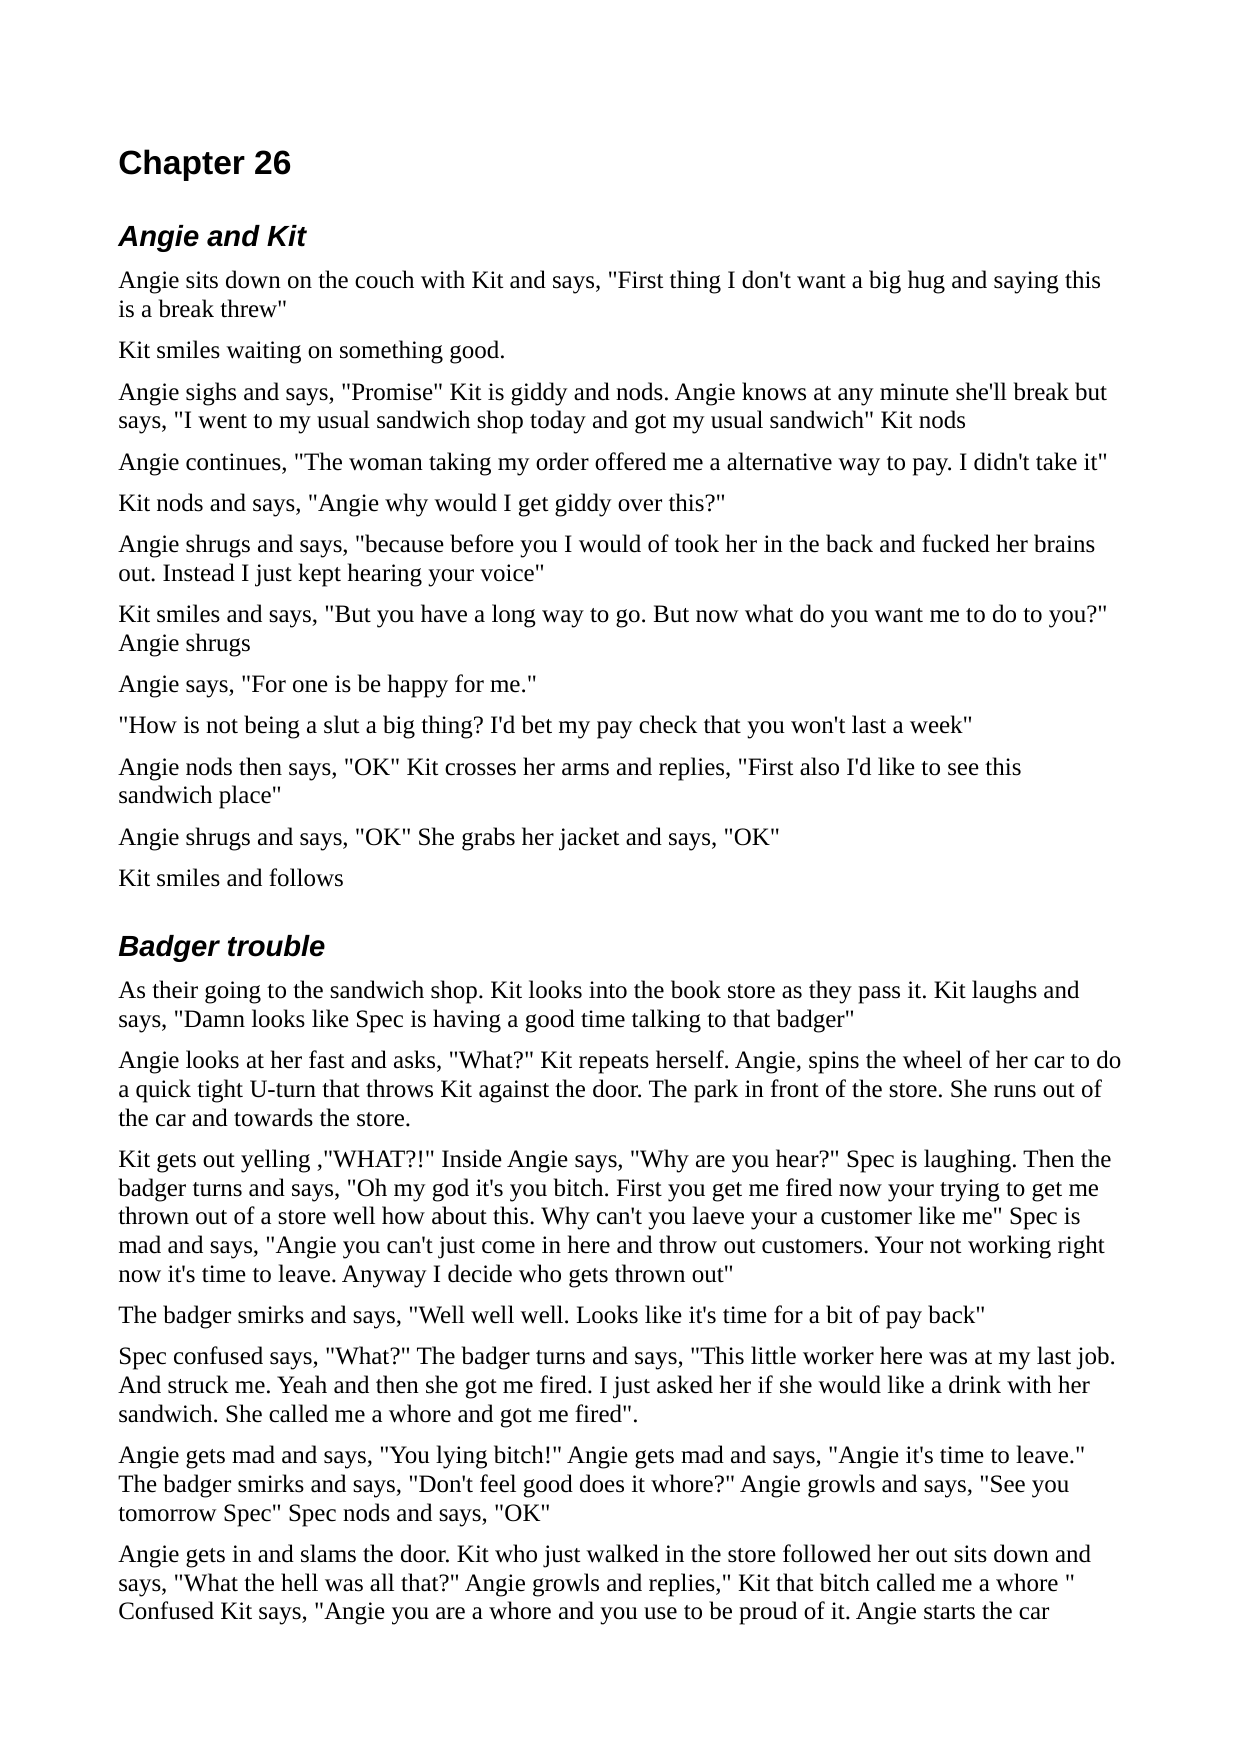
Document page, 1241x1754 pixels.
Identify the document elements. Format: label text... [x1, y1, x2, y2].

subtitle Chapter 26 [118, 143, 1122, 182]
text Kit smiles and follows [118, 863, 1122, 892]
text Angie sighs and says, "Promise" Kit is giddy and nods. Angie knows at any minute she'll break but says, "I went to my usual sandwich shop today and got my usual sandwich" Kit nods [118, 377, 1122, 434]
text Angie shrugs and says, "because before you I would of took her in the back and fucked her brains out. Instead I just kept hearing your voice" [118, 529, 1122, 587]
text Angie continues, "The woman taking my order offered me a alternative way to pay. I didn't take it" [118, 447, 1122, 475]
text "How is not being a slut a big thing? I'd bet my pay check that you won't last a week" [118, 710, 1122, 739]
text Kit gets out yelling ,"WHAT?!" Inside Angie says, "Why are you hear?" Spec is laughing. Then the badger turns and says, "Oh my god it's you bitch. First you get me fired now your trying to get me thrown out of a store well how about this. Why can't you laeve your a customer like me" Spec is mad and says, "Angie you can't just come in here and throw out customers. Your not working right now it's time to leave. Anyway I decide who gets thrown out" [118, 1144, 1122, 1288]
text Spec confused says, "What?" The badger turns and says, "This little worker here was at my last job. And struck me. Yeah and then she got me fired. I just asked her if she would like a drink with her sandwich. She called me a whore and got me fired". [118, 1341, 1122, 1428]
text Kit smiles and says, "But you have a long way to go. But now what do you want me to do to you?" Angie shrugs [118, 599, 1122, 657]
text Kit nods and says, "Angie why would I get giddy over this?" [118, 488, 1122, 517]
subtitle Badger trouble [118, 929, 1122, 963]
text Angie sits down on the couch with Kit and says, "First thing I don't want a big hug and saying this is a break threw" [118, 265, 1122, 323]
text Kit smiles waiting on something good. [118, 335, 1122, 364]
text Angie nods then says, "OK" Kit crosses her arms and replies, "First also I'd like to see this sandwich place" [118, 752, 1122, 809]
text As their going to the sandwich shop. Kit looks into the book store as they pass it. Kit laughs and says, "Damn looks like Spec is having a good time talking to that badger" [118, 975, 1122, 1033]
text The badger smirks and says, "Well well well. Looks like it's time for a bit of pay back" [118, 1300, 1122, 1329]
text Angie shrugs and says, "OK" She grabs her jacket and says, "OK" [118, 822, 1122, 850]
text Angie gets mad and says, "You lying bitch!" Angie gets mad and says, "Angie it's time to leave." The badger smirks and says, "Don't feel good does it whore?" Angie growls and says, "See you tomorrow Spec" Spec nods and says, "OK" [118, 1440, 1122, 1526]
subtitle Angie and Kit [118, 219, 1122, 253]
text Angie says, "For one is be happy for me." [118, 669, 1122, 698]
text Angie looks at her fast and asks, "What?" Kit repeats herself. Angie, spins the wheel of her car to do a quick tight U-turn that throws Kit against the door. The park in front of the store. She runs out of the car and towards the store. [118, 1045, 1122, 1131]
text Angie gets in and slams the door. Kit who just walked in the store followed her out sits down and says, "What the hell was all that?" Angie growls and replies," Kit that bitch called me a whore " Confused Kit says, "Angie you are a whore and you use to be proud of it. Angie starts the car [118, 1539, 1122, 1625]
